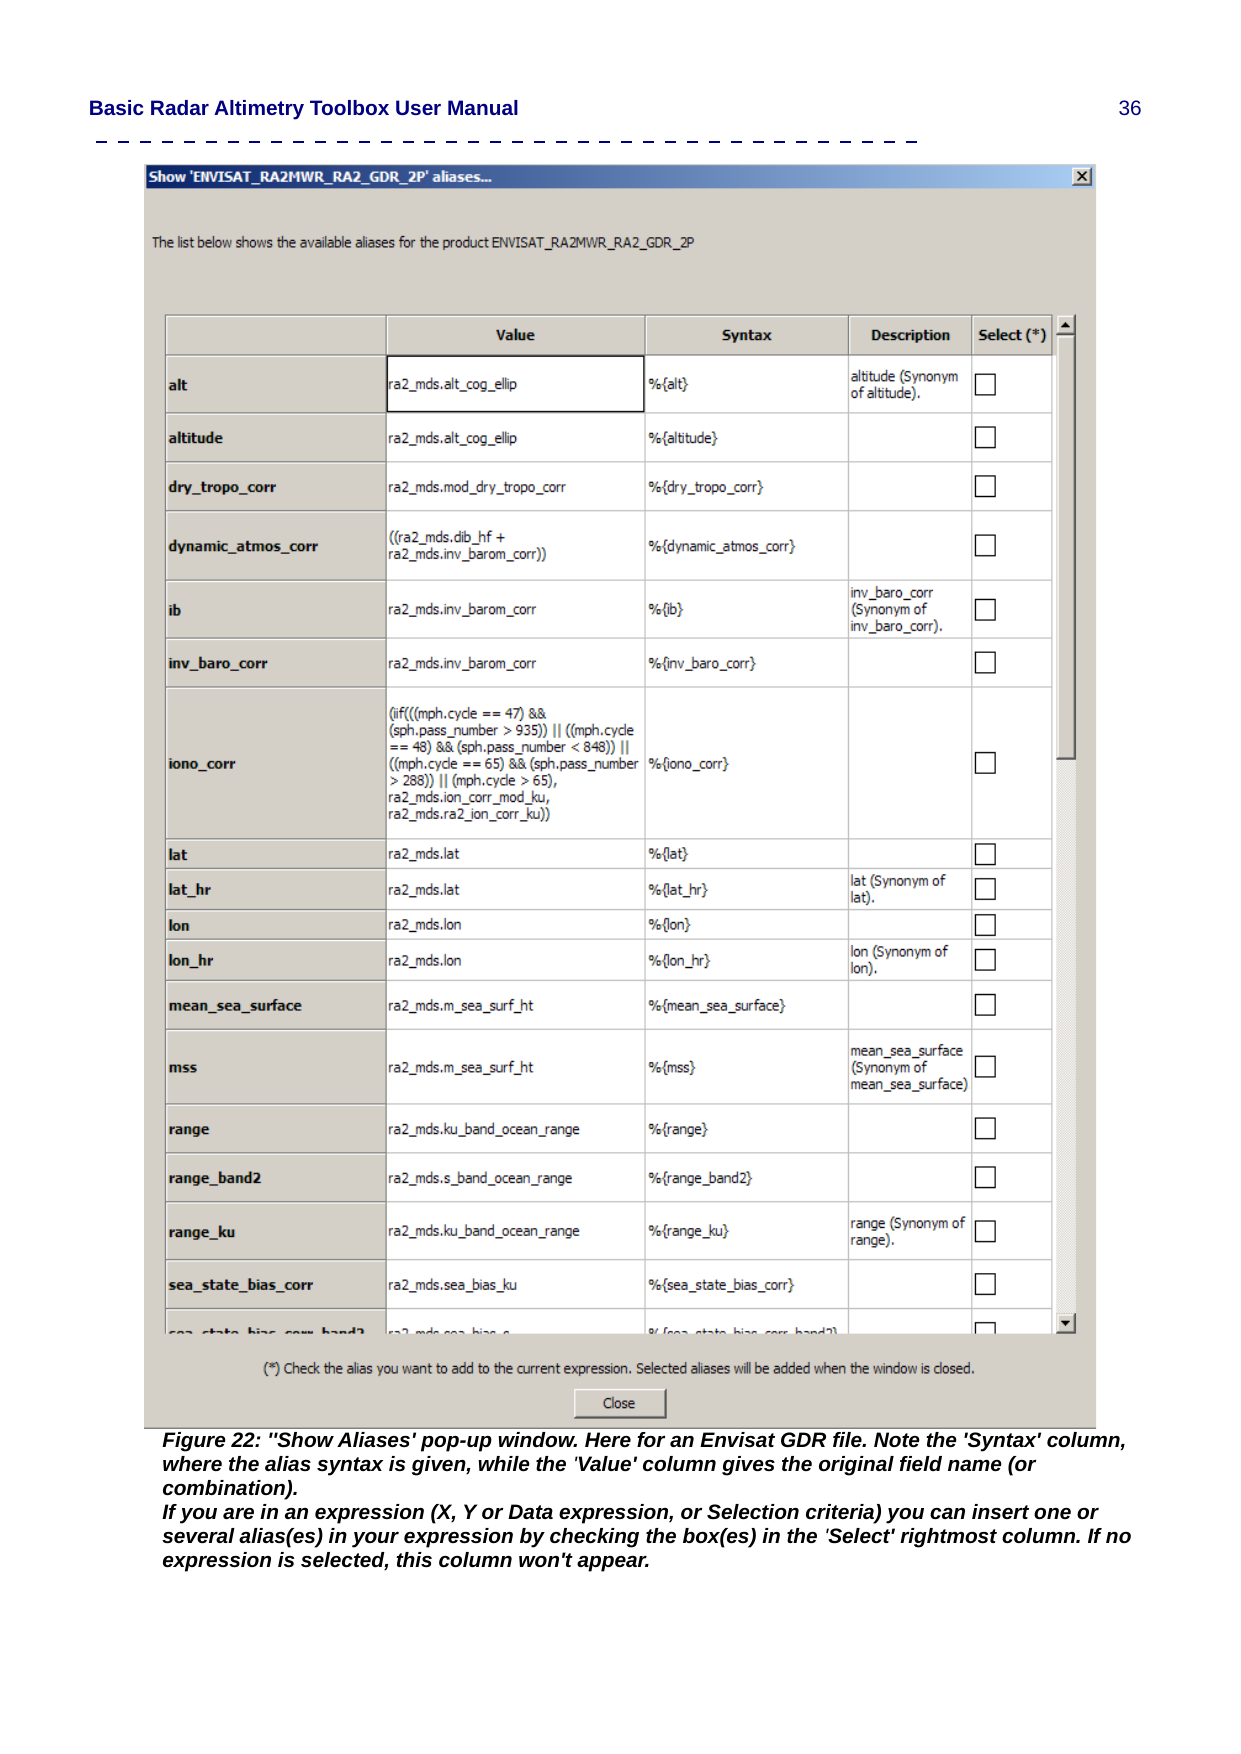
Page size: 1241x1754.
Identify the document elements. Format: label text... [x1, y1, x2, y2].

text Figure 22: ''Show Aliases' pop-up window. Here for an Envisat GDR file. Note the 'Syntax' column, where the alias syntax is given, while the 'Value' column gives the original field name (or combination). If you are in an expression (X, Y or Data expression, or Selection criteria) you can insert one or several alias(es) in your expression by checking the box(es) in the 'Select' rightmost column. If no expression is selected, this column won't appear. [162, 164, 1152, 1572]
